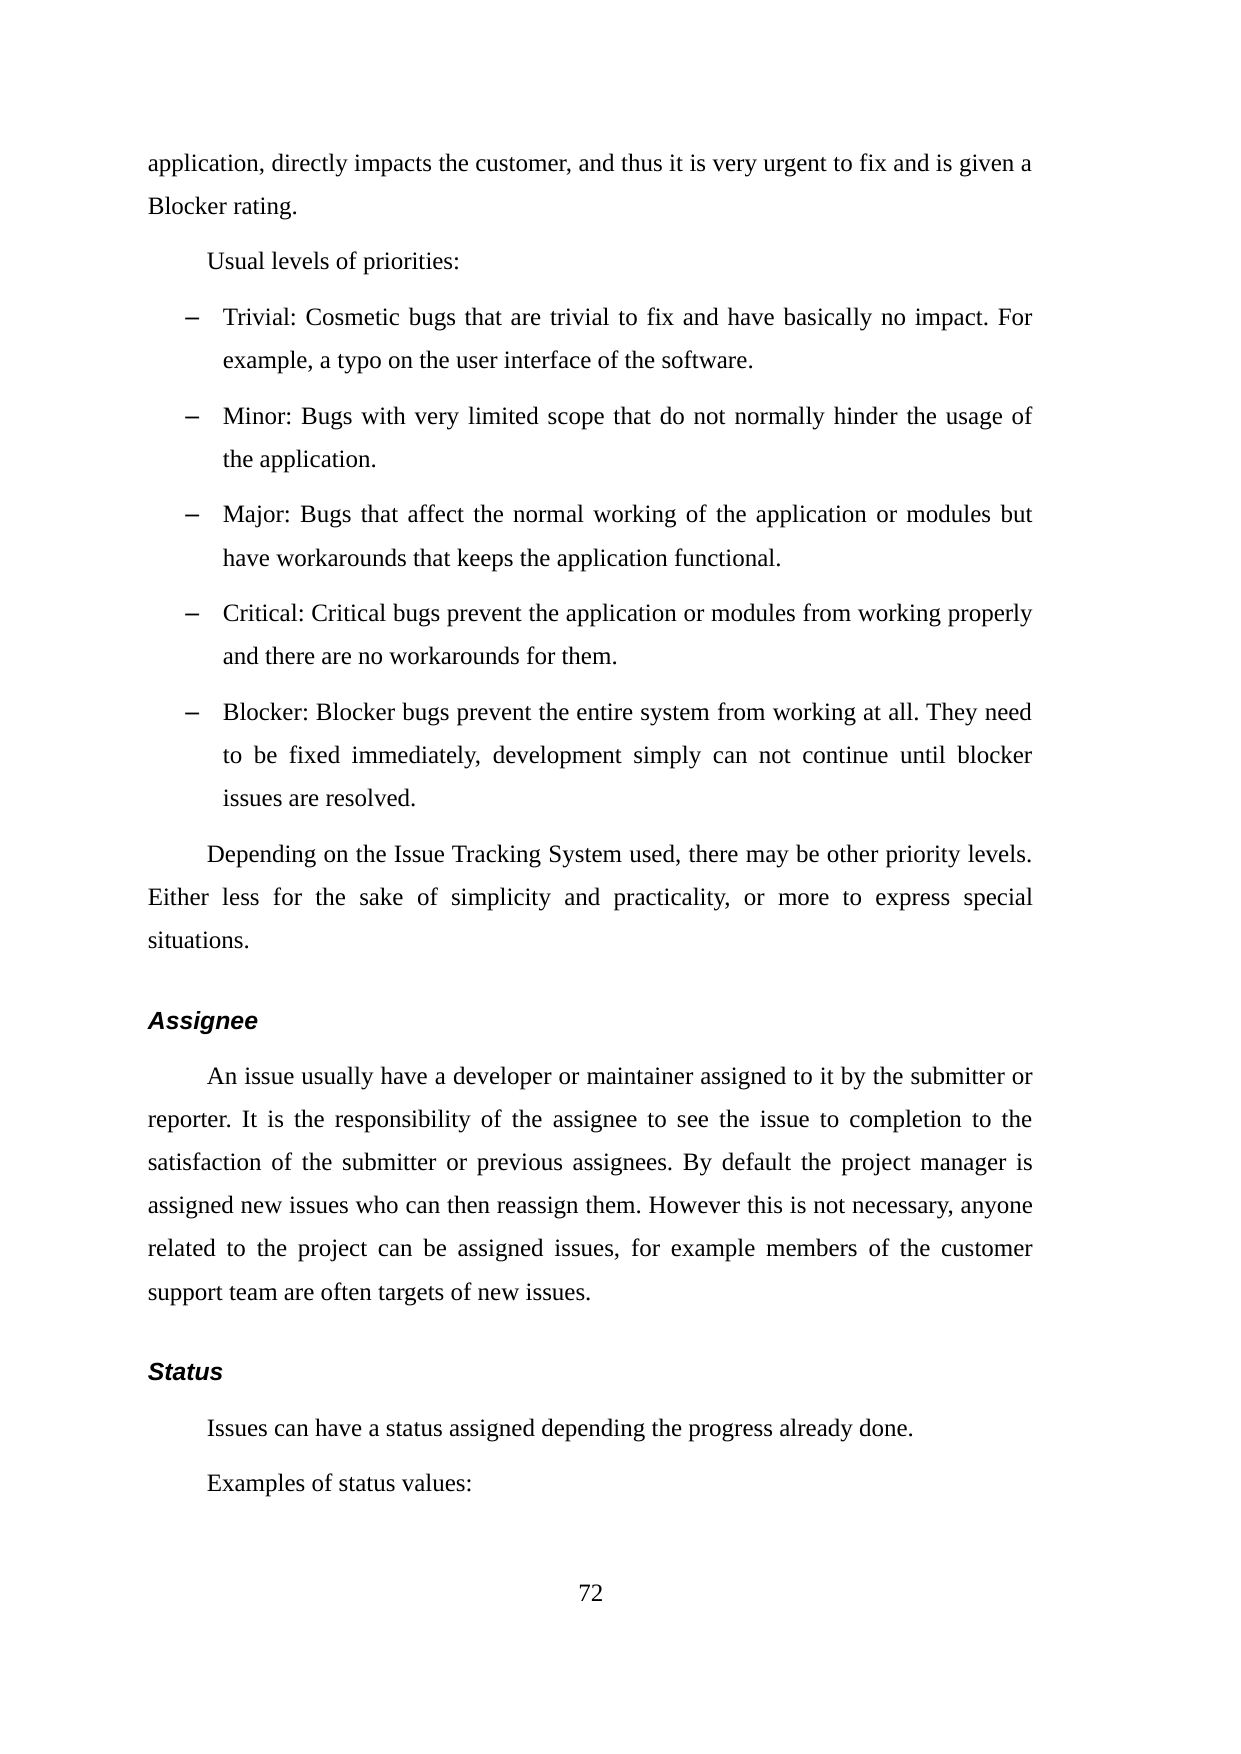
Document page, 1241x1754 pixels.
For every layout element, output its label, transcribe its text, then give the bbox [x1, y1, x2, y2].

list Major: Bugs that affect the normal working of the application or modules but have workarounds that keeps the application functional. [185, 499, 1033, 571]
text Issues can have a status assigned depending the progress already done. [148, 1413, 1033, 1441]
list Minor: Bugs with very limited scope that do not normally hinder the usage of the application. [185, 401, 1033, 473]
subtitle Assignee [148, 1006, 1033, 1034]
text Usual levels of priorities: [148, 246, 1033, 275]
text application, directly impacts the customer, and thus it is very urgent to fix and is given a Blocker rating. [148, 148, 1033, 219]
subtitle Status [148, 1357, 1033, 1386]
list Trivial: Cosmetic bugs that are trivial to fix and have basically no impact. For example, a typo on the user interface of the software. [185, 302, 1033, 374]
list Blocker: Blocker bugs prevent the entire system from working at all. They need to be fixed immediately, development simply can not continue until blocker issues are resolved. [185, 697, 1033, 812]
text Depending on the Issue Tracking System used, there may be other priority levels. Either less for the sake of simplicity and practicality, or more to express special situations. [148, 839, 1033, 954]
text An issue usually have a developer or maintainer assigned to it by the submitter or reporter. It is the responsibility of the assignee to see the issue to completion to the satisfaction of the submitter or previous assignees. By default the project manager is assigned new issues who can then reassign them. However this is not necessary, anyone related to the project can be assigned issues, for example members of the customer support team are often targets of new issues. [148, 1061, 1033, 1305]
list Critical: Critical bugs prevent the application or modules from working properly and there are no workarounds for them. [185, 598, 1033, 670]
text Examples of status values: [148, 1468, 1033, 1497]
